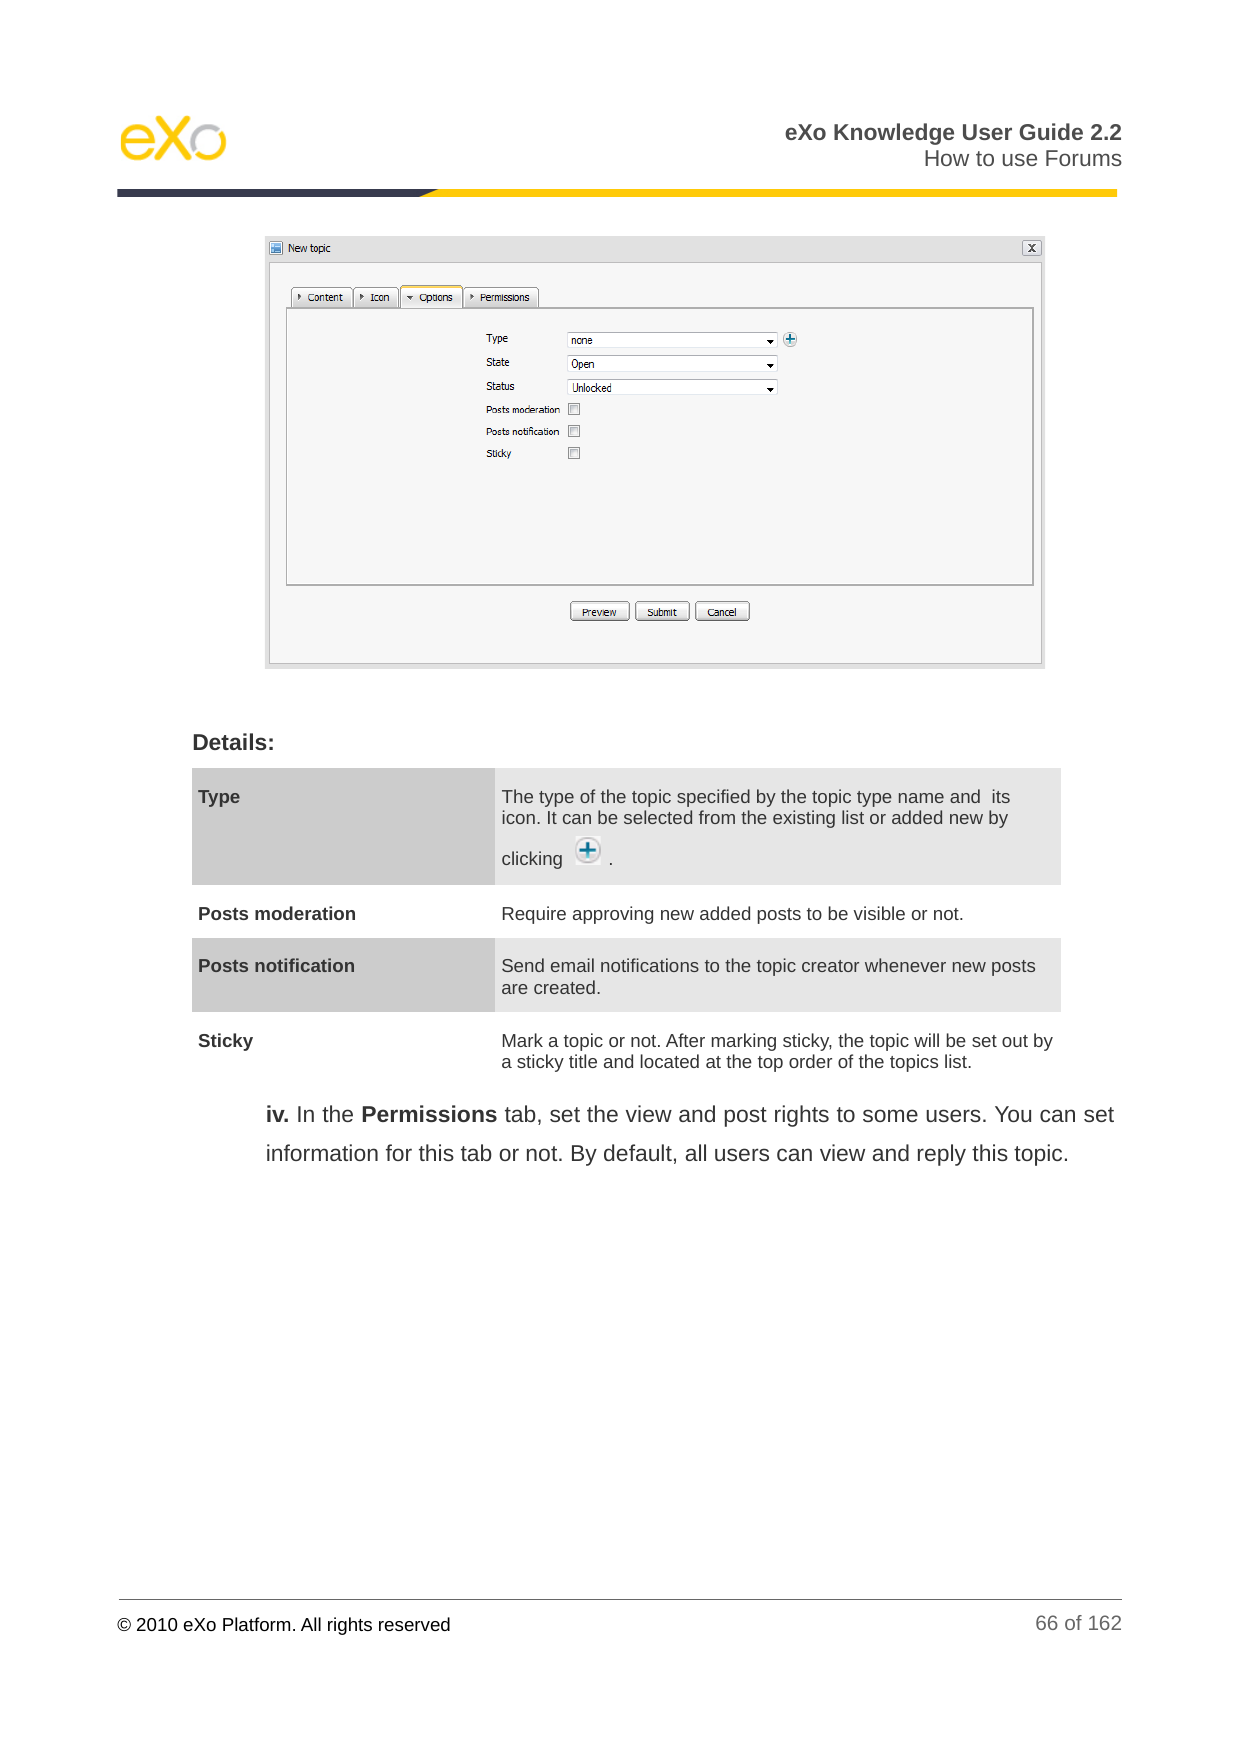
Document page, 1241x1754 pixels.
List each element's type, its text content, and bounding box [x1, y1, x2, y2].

text iv. In the Permissions tab, set the view and post rights to some users. You can set information for this tab or not. By default, all users can view and reply this topic. [118, 1101, 1122, 1167]
picture [264, 236, 1046, 669]
table_cell Require approving new added posts to be visible or not. [495, 885, 1061, 938]
table_cell Sticky [192, 1012, 495, 1086]
table_cell Send email notifications to the topic creator whenever new posts are created. [495, 938, 1061, 1012]
picture [120, 115, 227, 161]
table_cell Posts moderation [192, 885, 495, 938]
table_header The type of the topic specified by the topic type name and its icon. It can be selected from the existing list or added new by clicking . [495, 768, 1061, 885]
table_cell Posts notification [192, 938, 495, 1012]
text Details: [118, 728, 1122, 755]
picture [575, 836, 601, 865]
table_cell Mark a topic or not. After marking sticky, the topic will be set out by a sticky title and located at the top order of the topics list. [495, 1012, 1061, 1086]
picture [117, 189, 1118, 197]
table_header Type [192, 768, 495, 885]
